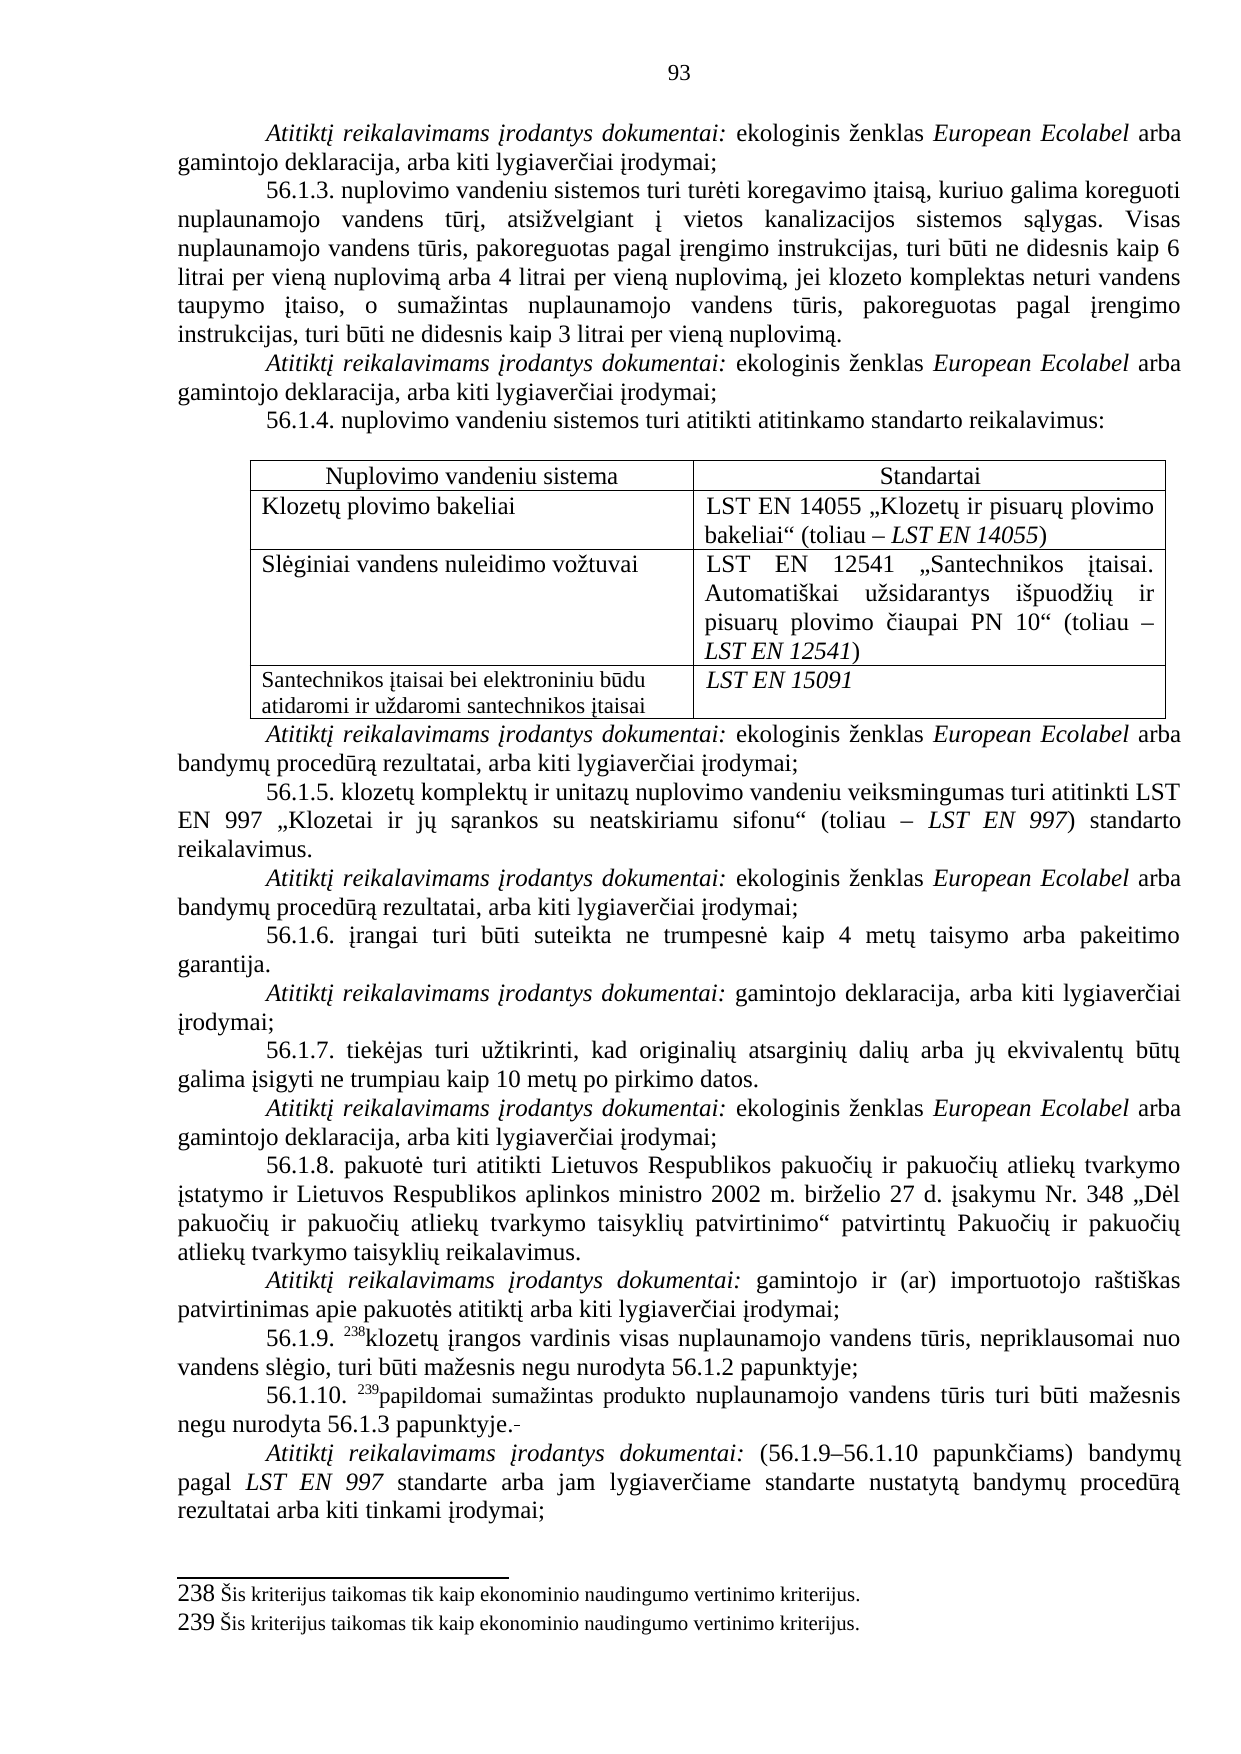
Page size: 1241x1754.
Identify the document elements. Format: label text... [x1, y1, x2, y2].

text 56.1.8. pakuotė turi atitikti Lietuvos Respublikos pakuočių ir pakuočių atliekų tvarkymo įstatymo ir Lietuvos Respublikos aplinkos ministro 2002 m. birželio 27 d. įsakymu Nr. 348 „Dėl pakuočių ir pakuočių atliekų tvarkymo taisyklių patvirtinimo“ patvirtintų Pakuočių ir pakuočių atliekų tvarkymo taisyklių reikalavimus. [177, 1151, 1181, 1266]
table_cell LST EN 12541 „Santechnikos įtaisai. Automatiškai užsidarantys išpuodžių ir pisuarų plovimo čiaupai PN 10“ (toliau – LST EN 12541) [694, 550, 1165, 664]
text 56.1.7. tiekėjas turi užtikrinti, kad originalių atsarginių dalių arba jų ekvivalentų būtų galima įsigyti ne trumpiau kaip 10 metų po pirkimo datos. [177, 1036, 1181, 1093]
text Atitiktį reikalavimams įrodantys dokumentai: gamintojo ir (ar) importuotojo raštiškas patvirtinimas apie pakuotės atitiktį arba kiti lygiaverčiai įrodymai; [177, 1266, 1181, 1323]
text Atitiktį reikalavimams įrodantys dokumentai: ekologinis ženklas European Ecolabel arba bandymų procedūrą rezultatai, arba kiti lygiaverčiai įrodymai; [177, 863, 1181, 921]
table_cell Slėginiai vandens nuleidimo vožtuvai [251, 550, 693, 664]
text Atitiktį reikalavimams įrodantys dokumentai: ekologinis ženklas European Ecolabel arba gamintojo deklaracija, arba kiti lygiaverčiai įrodymai; [177, 118, 1181, 176]
text 56.1.3. nuplovimo vandeniu sistemos turi turėti koregavimo įtaisą, kuriuo galima koreguoti nuplaunamojo vandens tūrį, atsižvelgiant į vietos kanalizacijos sistemos sąlygas. Visas nuplaunamojo vandens tūris, pakoreguotas pagal įrengimo instrukcijas, turi būti ne didesnis kaip 6 litrai per vieną nuplovimą arba 4 litrai per vieną nuplovimą, jei klozeto komplektas neturi vandens taupymo įtaiso, o sumažintas nuplaunamojo vandens tūris, pakoreguotas pagal įrengimo instrukcijas, turi būti ne didesnis kaip 3 litrai per vieną nuplovimą. [177, 176, 1181, 348]
text 56.1.9. klozetų įrangos vardinis visas nuplaunamojo vandens tūris, nepriklausomai nuo vandens slėgio, turi būti mažesnis negu nurodyta 56.1.2 papunktyje; [177, 1323, 1181, 1381]
text Atitiktį reikalavimams įrodantys dokumentai: ekologinis ženklas European Ecolabel arba gamintojo deklaracija, arba kiti lygiaverčiai įrodymai; [177, 348, 1181, 406]
text Atitiktį reikalavimams įrodantys dokumentai: (56.1.9–56.1.10 papunkčiams) bandymų pagal LST EN 997 standarte arba jam lygiaverčiame standarte nustatytą bandymų procedūrą rezultatai arba kiti tinkami įrodymai; [177, 1438, 1181, 1524]
table_header Nuplovimo vandeniu sistema [251, 461, 693, 490]
table_cell Santechnikos įtaisai bei elektroniniu būdu atidaromi ir uždaromi santechnikos įtaisai [251, 666, 693, 718]
table_cell LST EN 15091 [694, 666, 1165, 718]
text 56.1.4. nuplovimo vandeniu sistemos turi atitikti atitinkamo standarto reikalavimus: [177, 406, 1181, 434]
table_cell LST EN 14055 „Klozetų ir pisuarų plovimo bakeliai“ (toliau – LST EN 14055) [694, 491, 1165, 548]
text Šis kriterijus taikomas tik kaip ekonominio naudingumo vertinimo kriterijus. [177, 1578, 1181, 1607]
text Atitiktį reikalavimams įrodantys dokumentai: gamintojo deklaracija, arba kiti lygiaverčiai įrodymai; [177, 978, 1181, 1036]
text 56.1.6. įrangai turi būti suteikta ne trumpesnė kaip 4 metų taisymo arba pakeitimo garantija. [177, 921, 1181, 978]
table_cell Klozetų plovimo bakeliai [251, 491, 693, 548]
text Atitiktį reikalavimams įrodantys dokumentai: ekologinis ženklas European Ecolabel arba gamintojo deklaracija, arba kiti lygiaverčiai įrodymai; [177, 1093, 1181, 1151]
text Šis kriterijus taikomas tik kaip ekonominio naudingumo vertinimo kriterijus. [177, 1607, 1181, 1636]
text 56.1.5. klozetų komplektų ir unitazų nuplovimo vandeniu veiksmingumas turi atitinkti LST EN 997 „Klozetai ir jų sąrankos su neatskiriamu sifonu“ (toliau – LST EN 997) standarto reikalavimus. [177, 777, 1181, 863]
text Atitiktį reikalavimams įrodantys dokumentai: ekologinis ženklas European Ecolabel arba bandymų procedūrą rezultatai, arba kiti lygiaverčiai įrodymai; [177, 719, 1181, 777]
table_header Standartai [694, 461, 1165, 490]
text 56.1.10. papildomai sumažintas produkto nuplaunamojo vandens tūris turi būti mažesnis negu nurodyta 56.1.3 papunktyje. [177, 1381, 1181, 1438]
